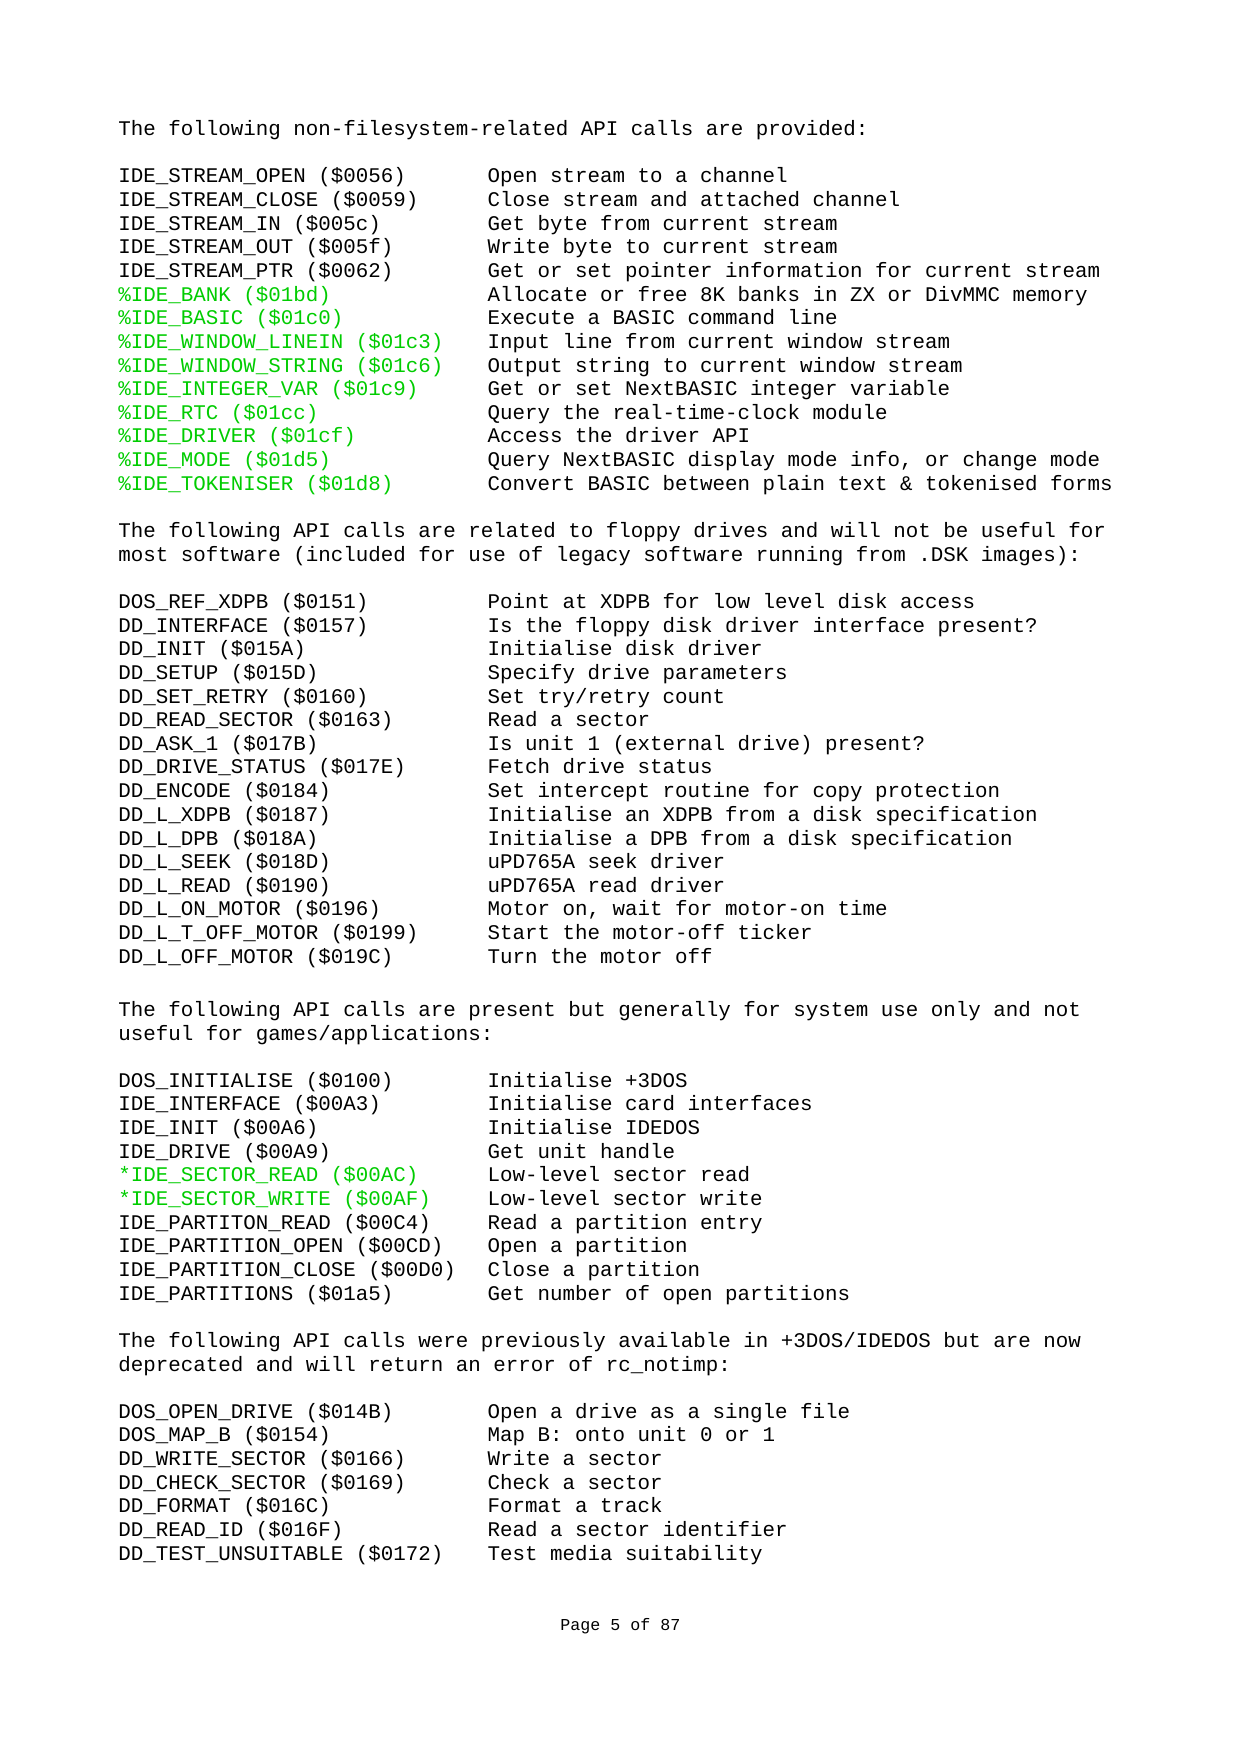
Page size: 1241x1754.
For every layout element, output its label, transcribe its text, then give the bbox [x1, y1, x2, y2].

text DD_CHECK_SECTOR ($0169) Check a sector [118, 1472, 1122, 1495]
text The following non-filesystem-related API calls are provided: [118, 118, 1122, 142]
text DD_READ_ID ($016F) Read a sector identifier [118, 1519, 1122, 1543]
text IDE_PARTITIONS ($01a5) Get number of open partitions [118, 1283, 1122, 1306]
text IDE_INIT ($00A6) Initialise IDEDOS [118, 1117, 1122, 1141]
text DD_INTERFACE ($0157) Is the floppy disk driver interface present? [118, 615, 1122, 638]
text DOS_REF_XDPB ($0151) Point at XDPB for low level disk access [118, 591, 1122, 615]
text DD_SET_RETRY ($0160) Set try/retry count [118, 686, 1122, 709]
text %IDE_WINDOW_LINEIN ($01c3) Input line from current window stream [118, 331, 1122, 354]
text DD_INIT ($015A) Initialise disk driver [118, 638, 1122, 662]
text The following API calls are related to floppy drives and will not be useful for most software (included for use of legacy software running from .DSK images): [118, 520, 1122, 567]
text DD_L_DPB ($018A) Initialise a DPB from a disk specification [118, 827, 1122, 851]
text *IDE_SECTOR_READ ($00AC) Low-level sector read [118, 1164, 1122, 1188]
text %IDE_DRIVER ($01cf) Access the driver API [118, 426, 1122, 449]
text DD_FORMAT ($016C) Format a track [118, 1495, 1122, 1519]
text DD_ENCODE ($0184) Set intercept routine for copy protection [118, 780, 1122, 804]
text %IDE_BASIC ($01c0) Execute a BASIC command line [118, 307, 1122, 331]
text DOS_INITIALISE ($0100) Initialise +3DOS [118, 1070, 1122, 1093]
text DOS_MAP_B ($0154) Map B: onto unit 0 or 1 [118, 1424, 1122, 1448]
text *IDE_SECTOR_WRITE ($00AF) Low-level sector write [118, 1188, 1122, 1212]
text IDE_PARTITION_CLOSE ($00D0) Close a partition [118, 1259, 1122, 1283]
text DD_L_ON_MOTOR ($0196) Motor on, wait for motor-on time [118, 898, 1122, 922]
text DD_TEST_UNSUITABLE ($0172) Test media suitability [118, 1543, 1122, 1566]
text DD_WRITE_SECTOR ($0166) Write a sector [118, 1448, 1122, 1472]
text DD_L_XDPB ($0187) Initialise an XDPB from a disk specification [118, 804, 1122, 827]
text The following API calls were previously available in +3DOS/IDEDOS but are now deprecated and will return an error of rc_notimp: [118, 1330, 1122, 1377]
text DD_L_OFF_MOTOR ($019C) Turn the motor off [118, 946, 1122, 969]
text %IDE_WINDOW_STRING ($01c6) Output string to current window stream [118, 354, 1122, 378]
text DD_L_SEEK ($018D) uPD765A seek driver [118, 851, 1122, 875]
text DD_DRIVE_STATUS ($017E) Fetch drive status [118, 757, 1122, 780]
text DD_L_T_OFF_MOTOR ($0199) Start the motor-off ticker [118, 922, 1122, 946]
text IDE_STREAM_IN ($005c) Get byte from current stream [118, 213, 1122, 236]
text IDE_STREAM_CLOSE ($0059) Close stream and attached channel [118, 189, 1122, 213]
text IDE_INTERFACE ($00A3) Initialise card interfaces [118, 1093, 1122, 1117]
text %IDE_TOKENISER ($01d8) Convert BASIC between plain text & tokenised forms [118, 473, 1122, 496]
text %IDE_INTEGER_VAR ($01c9) Get or set NextBASIC integer variable [118, 378, 1122, 402]
text IDE_PARTITION_OPEN ($00CD) Open a partition [118, 1235, 1122, 1259]
text IDE_STREAM_OUT ($005f) Write byte to current stream [118, 236, 1122, 260]
text IDE_DRIVE ($00A9) Get unit handle [118, 1141, 1122, 1164]
text %IDE_RTC ($01cc) Query the real-time-clock module [118, 402, 1122, 426]
text DOS_OPEN_DRIVE ($014B) Open a drive as a single file [118, 1401, 1122, 1424]
text IDE_STREAM_PTR ($0062) Get or set pointer information for current stream [118, 260, 1122, 284]
text DD_SETUP ($015D) Specify drive parameters [118, 662, 1122, 686]
text IDE_STREAM_OPEN ($0056) Open stream to a channel [118, 165, 1122, 189]
text DD_READ_SECTOR ($0163) Read a sector [118, 709, 1122, 733]
text The following API calls are present but generally for system use only and not useful for games/applications: [118, 999, 1122, 1046]
text IDE_PARTITON_READ ($00C4) Read a partition entry [118, 1212, 1122, 1235]
text %IDE_MODE ($01d5) Query NextBASIC display mode info, or change mode [118, 449, 1122, 473]
text DD_L_READ ($0190) uPD765A read driver [118, 875, 1122, 898]
text %IDE_BANK ($01bd) Allocate or free 8K banks in ZX or DivMMC memory [118, 284, 1122, 307]
text DD_ASK_1 ($017B) Is unit 1 (external drive) present? [118, 733, 1122, 757]
